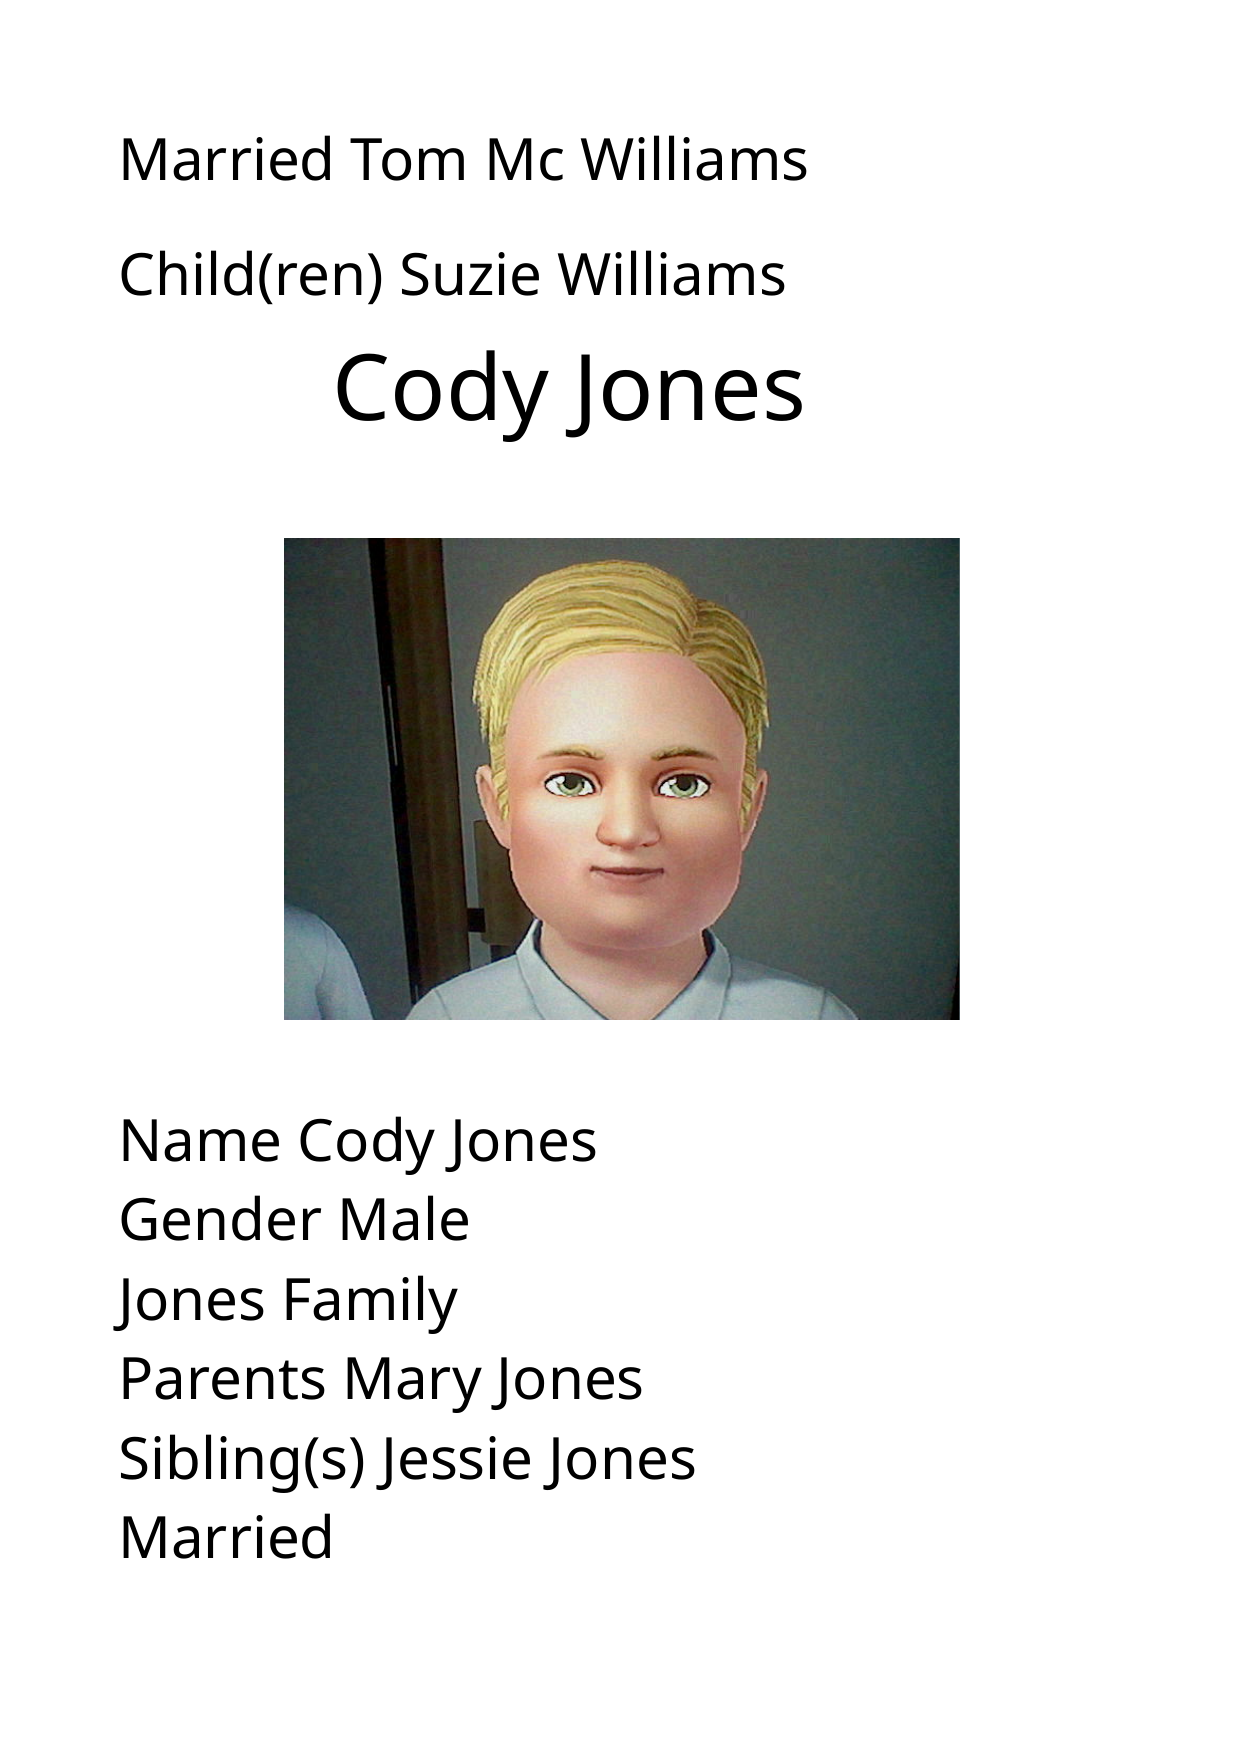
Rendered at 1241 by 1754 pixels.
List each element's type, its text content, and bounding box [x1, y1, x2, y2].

text Jones Family [118, 1258, 1122, 1337]
text Name Cody Jones [118, 1099, 1122, 1178]
text Cody Jones [118, 322, 1122, 447]
text Child(ren) Suzie Williams [118, 198, 1122, 322]
text Married [118, 1496, 1122, 1576]
picture [284, 538, 960, 1020]
text Sibling(s) Jessie Jones [118, 1417, 1122, 1496]
text Married Tom Mc Williams [118, 118, 1122, 198]
text Gender Male [118, 1178, 1122, 1258]
text Parents Mary Jones [118, 1337, 1122, 1417]
